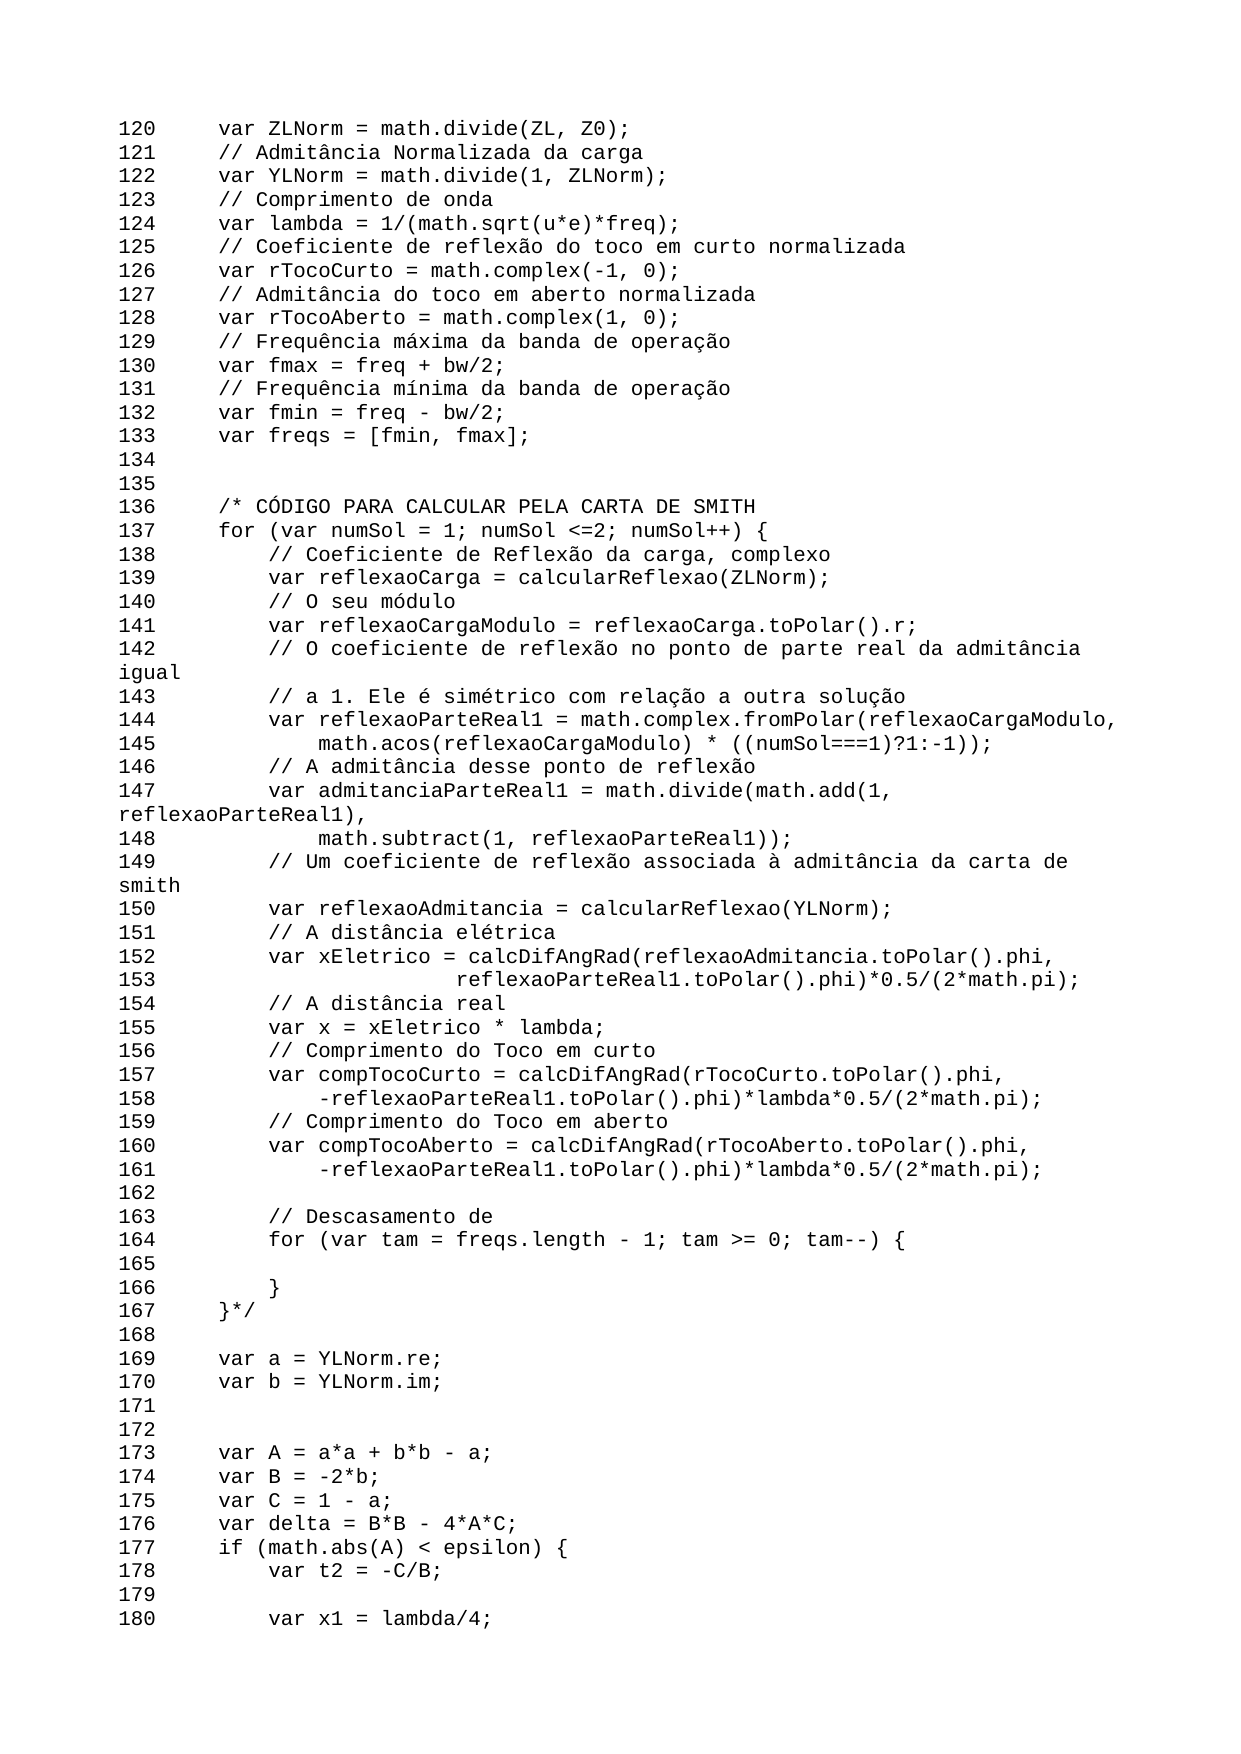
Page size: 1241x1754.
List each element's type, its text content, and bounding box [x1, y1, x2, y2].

text 140 // O seu módulo [118, 591, 1122, 615]
text 127 // Admitância do toco em aberto normalizada [118, 284, 1122, 307]
text 167 }*/ [118, 1300, 1122, 1324]
text 168 [118, 1324, 1122, 1348]
text 162 [118, 1182, 1122, 1206]
text 146 // A admitância desse ponto de reflexão [118, 757, 1122, 780]
text 134 [118, 449, 1122, 473]
text 126 var rTocoCurto = math.complex(-1, 0); [118, 260, 1122, 284]
text 128 var rTocoAberto = math.complex(1, 0); [118, 307, 1122, 331]
text 143 // a 1. Ele é simétrico com relação a outra solução [118, 686, 1122, 709]
text 138 // Coeficiente de Reflexão da carga, complexo [118, 544, 1122, 567]
text 155 var x = xEletrico * lambda; [118, 1017, 1122, 1040]
text 121 // Admitância Normalizada da carga [118, 142, 1122, 165]
text 152 var xEletrico = calcDifAngRad(reflexaoAdmitancia.toPolar().phi, [118, 946, 1122, 969]
text 135 [118, 473, 1122, 496]
text 163 // Descasamento de [118, 1206, 1122, 1229]
text 145 math.acos(reflexaoCargaModulo) * ((numSol===1)?1:-1)); [118, 733, 1122, 757]
text 151 // A distância elétrica [118, 922, 1122, 946]
text 124 var lambda = 1/(math.sqrt(u*e)*freq); [118, 213, 1122, 236]
text 164 for (var tam = freqs.length - 1; tam >= 0; tam--) { [118, 1229, 1122, 1253]
text 123 // Comprimento de onda [118, 189, 1122, 213]
text 144 var reflexaoParteReal1 = math.complex.fromPolar(reflexaoCargaModulo, [118, 709, 1122, 733]
text 137 for (var numSol = 1; numSol <=2; numSol++) { [118, 520, 1122, 544]
text 180 var x1 = lambda/4; [118, 1608, 1122, 1631]
text 129 // Frequência máxima da banda de operação [118, 331, 1122, 354]
text 133 var freqs = [fmin, fmax]; [118, 426, 1122, 449]
text 141 var reflexaoCargaModulo = reflexaoCarga.toPolar().r; [118, 615, 1122, 638]
text 142 // O coeficiente de reflexão no ponto de parte real da admitância igual [118, 638, 1122, 686]
text 165 [118, 1253, 1122, 1277]
text 170 var b = YLNorm.im; [118, 1371, 1122, 1395]
text 159 // Comprimento do Toco em aberto [118, 1111, 1122, 1135]
text 130 var fmax = freq + bw/2; [118, 354, 1122, 378]
text 120 var ZLNorm = math.divide(ZL, Z0); [118, 118, 1122, 142]
text 157 var compTocoCurto = calcDifAngRad(rTocoCurto.toPolar().phi, [118, 1064, 1122, 1088]
text 148 math.subtract(1, reflexaoParteReal1)); [118, 827, 1122, 851]
text 166 } [118, 1277, 1122, 1300]
text 177 if (math.abs(A) < epsilon) { [118, 1537, 1122, 1561]
text 156 // Comprimento do Toco em curto [118, 1040, 1122, 1064]
text 175 var C = 1 - a; [118, 1489, 1122, 1513]
text 149 // Um coeficiente de reflexão associada à admitância da carta de smith [118, 851, 1122, 898]
text 139 var reflexaoCarga = calcularReflexao(ZLNorm); [118, 567, 1122, 591]
text 154 // A distância real [118, 993, 1122, 1017]
text 132 var fmin = freq - bw/2; [118, 402, 1122, 426]
text 169 var a = YLNorm.re; [118, 1348, 1122, 1371]
text 174 var B = -2*b; [118, 1466, 1122, 1489]
text 158 -reflexaoParteReal1.toPolar().phi)*lambda*0.5/(2*math.pi); [118, 1088, 1122, 1111]
text 125 // Coeficiente de reflexão do toco em curto normalizada [118, 236, 1122, 260]
text 179 [118, 1584, 1122, 1608]
text 122 var YLNorm = math.divide(1, ZLNorm); [118, 165, 1122, 189]
text 161 -reflexaoParteReal1.toPolar().phi)*lambda*0.5/(2*math.pi); [118, 1158, 1122, 1182]
text 150 var reflexaoAdmitancia = calcularReflexao(YLNorm); [118, 898, 1122, 922]
text 153 reflexaoParteReal1.toPolar().phi)*0.5/(2*math.pi); [118, 969, 1122, 993]
text 147 var admitanciaParteReal1 = math.divide(math.add(1, reflexaoParteReal1), [118, 780, 1122, 827]
text 173 var A = a*a + b*b - a; [118, 1442, 1122, 1466]
text 176 var delta = B*B - 4*A*C; [118, 1513, 1122, 1537]
text 178 var t2 = -C/B; [118, 1561, 1122, 1584]
text 136 /* CÓDIGO PARA CALCULAR PELA CARTA DE SMITH [118, 496, 1122, 520]
text 172 [118, 1419, 1122, 1442]
text 131 // Frequência mínima da banda de operação [118, 378, 1122, 402]
text 160 var compTocoAberto = calcDifAngRad(rTocoAberto.toPolar().phi, [118, 1135, 1122, 1158]
text 171 [118, 1395, 1122, 1419]
